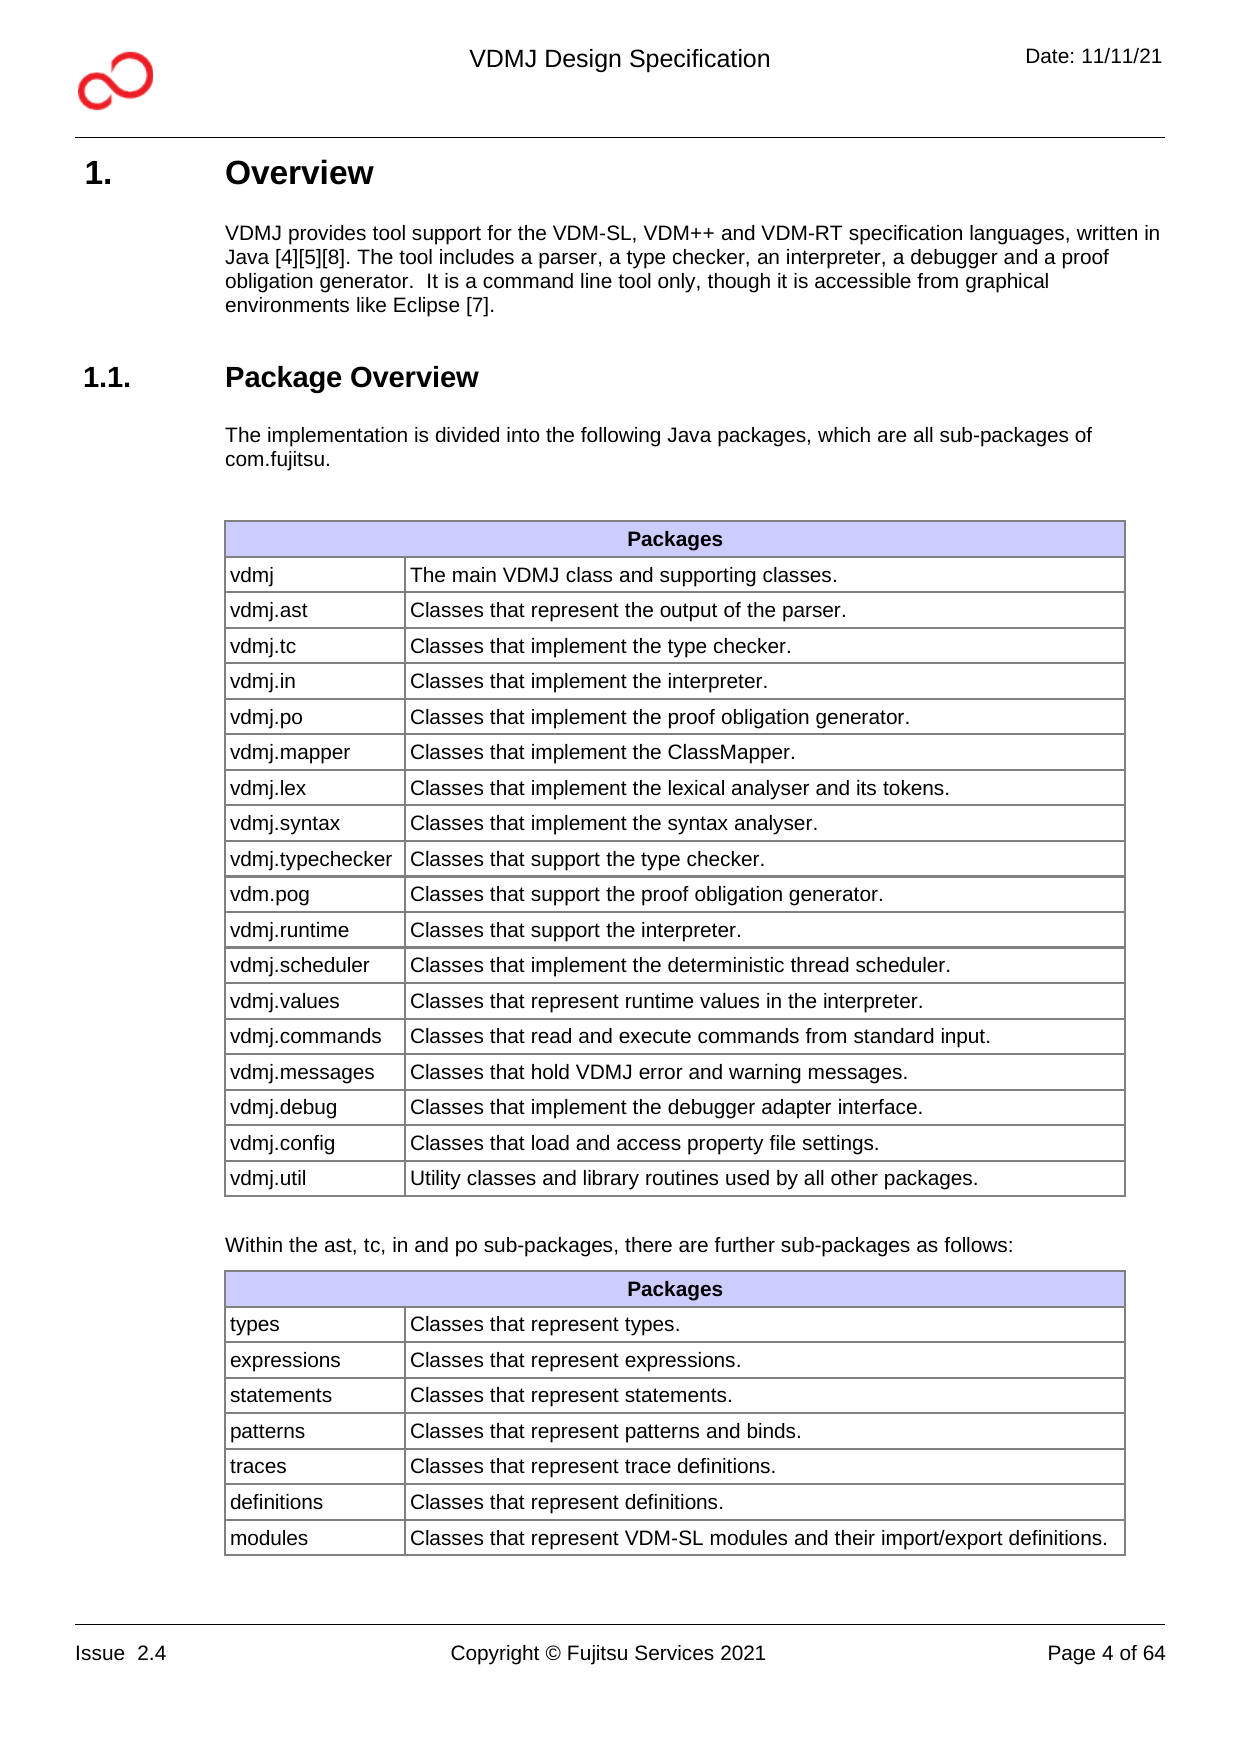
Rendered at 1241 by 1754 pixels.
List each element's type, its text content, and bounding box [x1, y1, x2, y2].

table_cell vdmj.mapper [226, 735, 404, 769]
table_cell Classes that represent VDM-SL modules and their import/export definitions. [406, 1521, 1124, 1554]
table_cell vdmj [226, 558, 404, 591]
table_cell Classes that represent expressions. [406, 1343, 1124, 1377]
table_cell vdmj.lex [226, 771, 404, 804]
table_cell vdmj.config [226, 1126, 404, 1159]
table_cell Classes that implement the syntax analyser. [406, 806, 1124, 840]
table_cell statements [226, 1379, 404, 1412]
table_cell Classes that implement the interpreter. [406, 664, 1124, 698]
table_cell Classes that implement the proof obligation generator. [406, 700, 1124, 733]
table_cell modules [226, 1521, 404, 1554]
table_cell Classes that represent trace definitions. [406, 1450, 1124, 1483]
table_cell expressions [226, 1343, 404, 1377]
table_cell Classes that represent the output of the parser. [406, 593, 1124, 627]
table_cell Classes that represent types. [406, 1308, 1124, 1341]
table_cell vdmj.util [226, 1162, 404, 1195]
table_cell vdm.pog [226, 878, 404, 911]
table_cell vdmj.tc [226, 629, 404, 662]
table_cell vdmj.messages [226, 1055, 404, 1088]
table_cell vdmj.syntax [226, 806, 404, 840]
table_cell Classes that implement the type checker. [406, 629, 1124, 662]
table_cell Classes that implement the ClassMapper. [406, 735, 1124, 769]
table_cell Classes that support the proof obligation generator. [406, 878, 1124, 911]
table_cell Classes that represent runtime values in the interpreter. [406, 984, 1124, 1017]
table_cell Classes that represent statements. [406, 1379, 1124, 1412]
text VDMJ provides tool support for the VDM-SL, VDM++ and VDM-RT specification languages, written in Java [4][5][8]. The tool includes a parser, a type checker, an interpreter, a debugger and a proof obligation generator. It is a command line tool only, though it is accessible from graphical environments like Eclipse [7]. [225, 221, 1165, 317]
table_cell traces [226, 1450, 404, 1483]
table_header Packages [226, 522, 1124, 556]
table_cell Classes that implement the lexical analyser and its tokens. [406, 771, 1124, 804]
table_cell Classes that read and execute commands from standard input. [406, 1020, 1124, 1053]
subtitle Overview [75, 153, 1165, 191]
table_cell vdmj.values [226, 984, 404, 1017]
table_cell Classes that implement the debugger adapter interface. [406, 1091, 1124, 1124]
table_cell patterns [226, 1414, 404, 1448]
table_cell types [226, 1308, 404, 1341]
table_cell Classes that hold VDMJ error and warning messages. [406, 1055, 1124, 1088]
table_cell Classes that represent patterns and binds. [406, 1414, 1124, 1448]
table_cell Classes that implement the deterministic thread scheduler. [406, 949, 1124, 982]
table_cell vdmj.typechecker [226, 842, 404, 875]
table_cell vdmj.ast [226, 593, 404, 627]
table_cell vdmj.runtime [226, 913, 404, 946]
table_cell Classes that support the type checker. [406, 842, 1124, 875]
text The implementation is divided into the following Java packages, which are all sub-packages of com.fujitsu. [225, 423, 1165, 471]
subtitle Package Overview [75, 360, 1165, 393]
table_cell The main VDMJ class and supporting classes. [406, 558, 1124, 591]
table_cell definitions [226, 1485, 404, 1519]
table_cell Classes that represent definitions. [406, 1485, 1124, 1519]
table_cell vdmj.debug [226, 1091, 404, 1124]
table_cell vdmj.commands [226, 1020, 404, 1053]
table_header Packages [226, 1272, 1124, 1306]
table_cell Utility classes and library routines used by all other packages. [406, 1162, 1124, 1195]
table_cell vdmj.po [226, 700, 404, 733]
table_cell Classes that support the interpreter. [406, 913, 1124, 946]
table_cell vdmj.scheduler [226, 949, 404, 982]
text Within the ast, tc, in and po sub-packages, there are further sub-packages as follows: [225, 1234, 1165, 1258]
picture [78, 44, 153, 120]
table_cell vdmj.in [226, 664, 404, 698]
table_cell Classes that load and access property file settings. [406, 1126, 1124, 1159]
